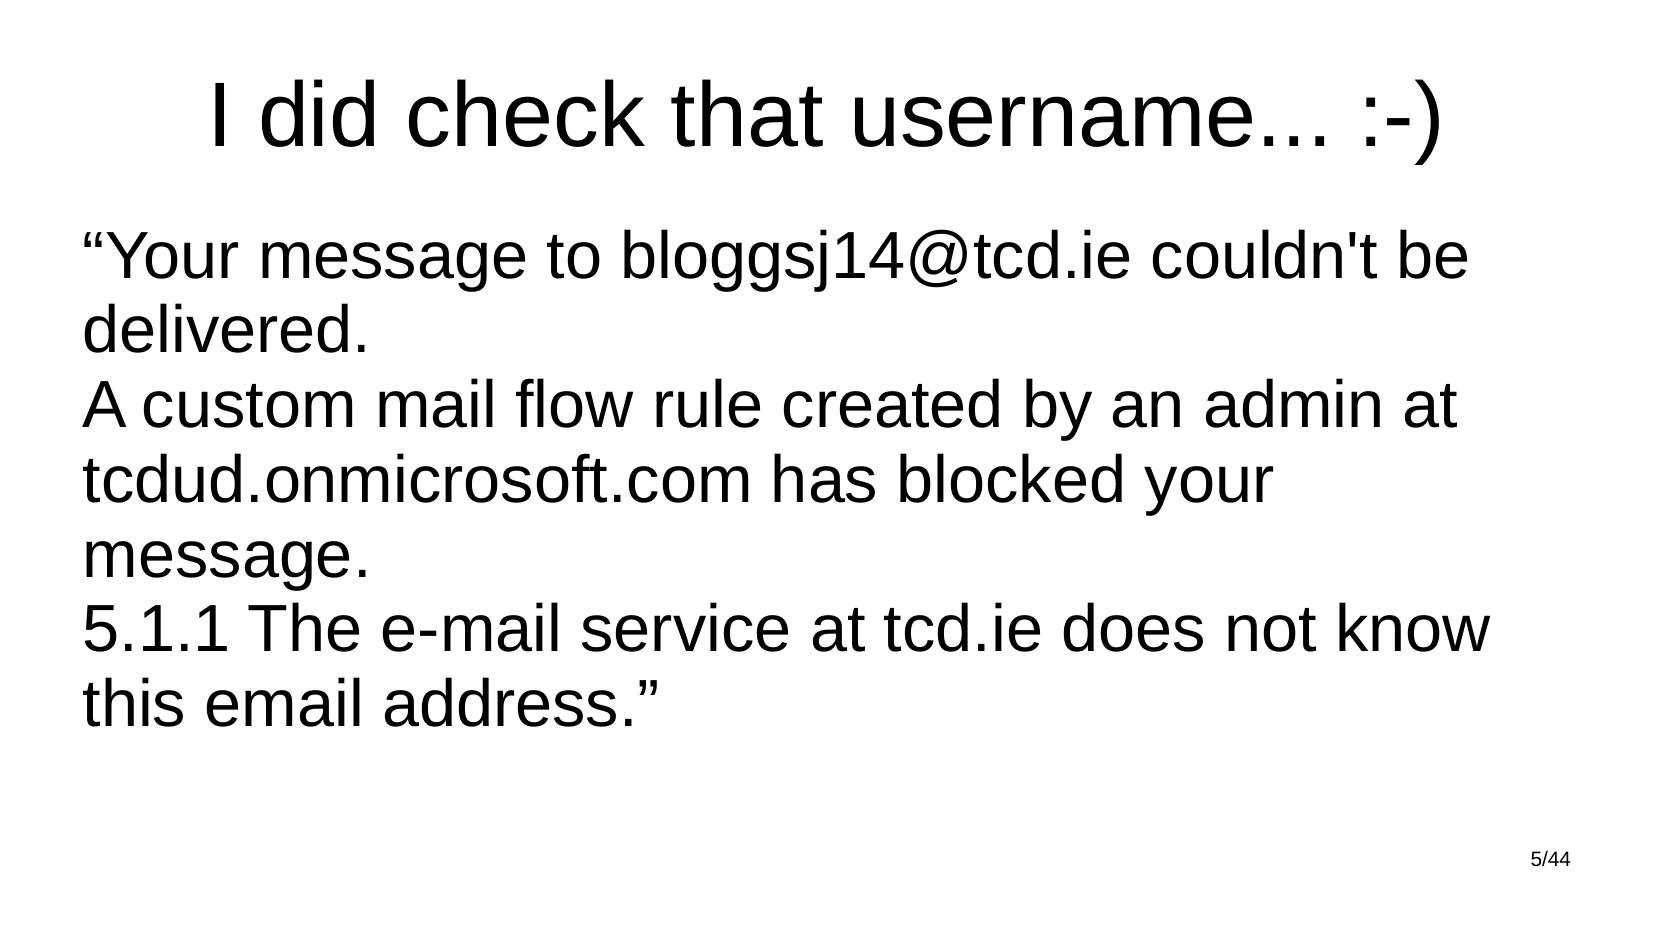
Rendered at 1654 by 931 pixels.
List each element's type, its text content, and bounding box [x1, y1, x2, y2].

title I did check that username... :-) [82, 37, 1571, 193]
list “Your message to bloggsj14@tcd.ie couldn't be delivered. A custom mail flow rule created by an admin at tcdud.onmicrosoft.com has blocked your message. 5.1.1 The e-mail service at tcd.ie does not know this email address.” [82, 217, 1571, 758]
